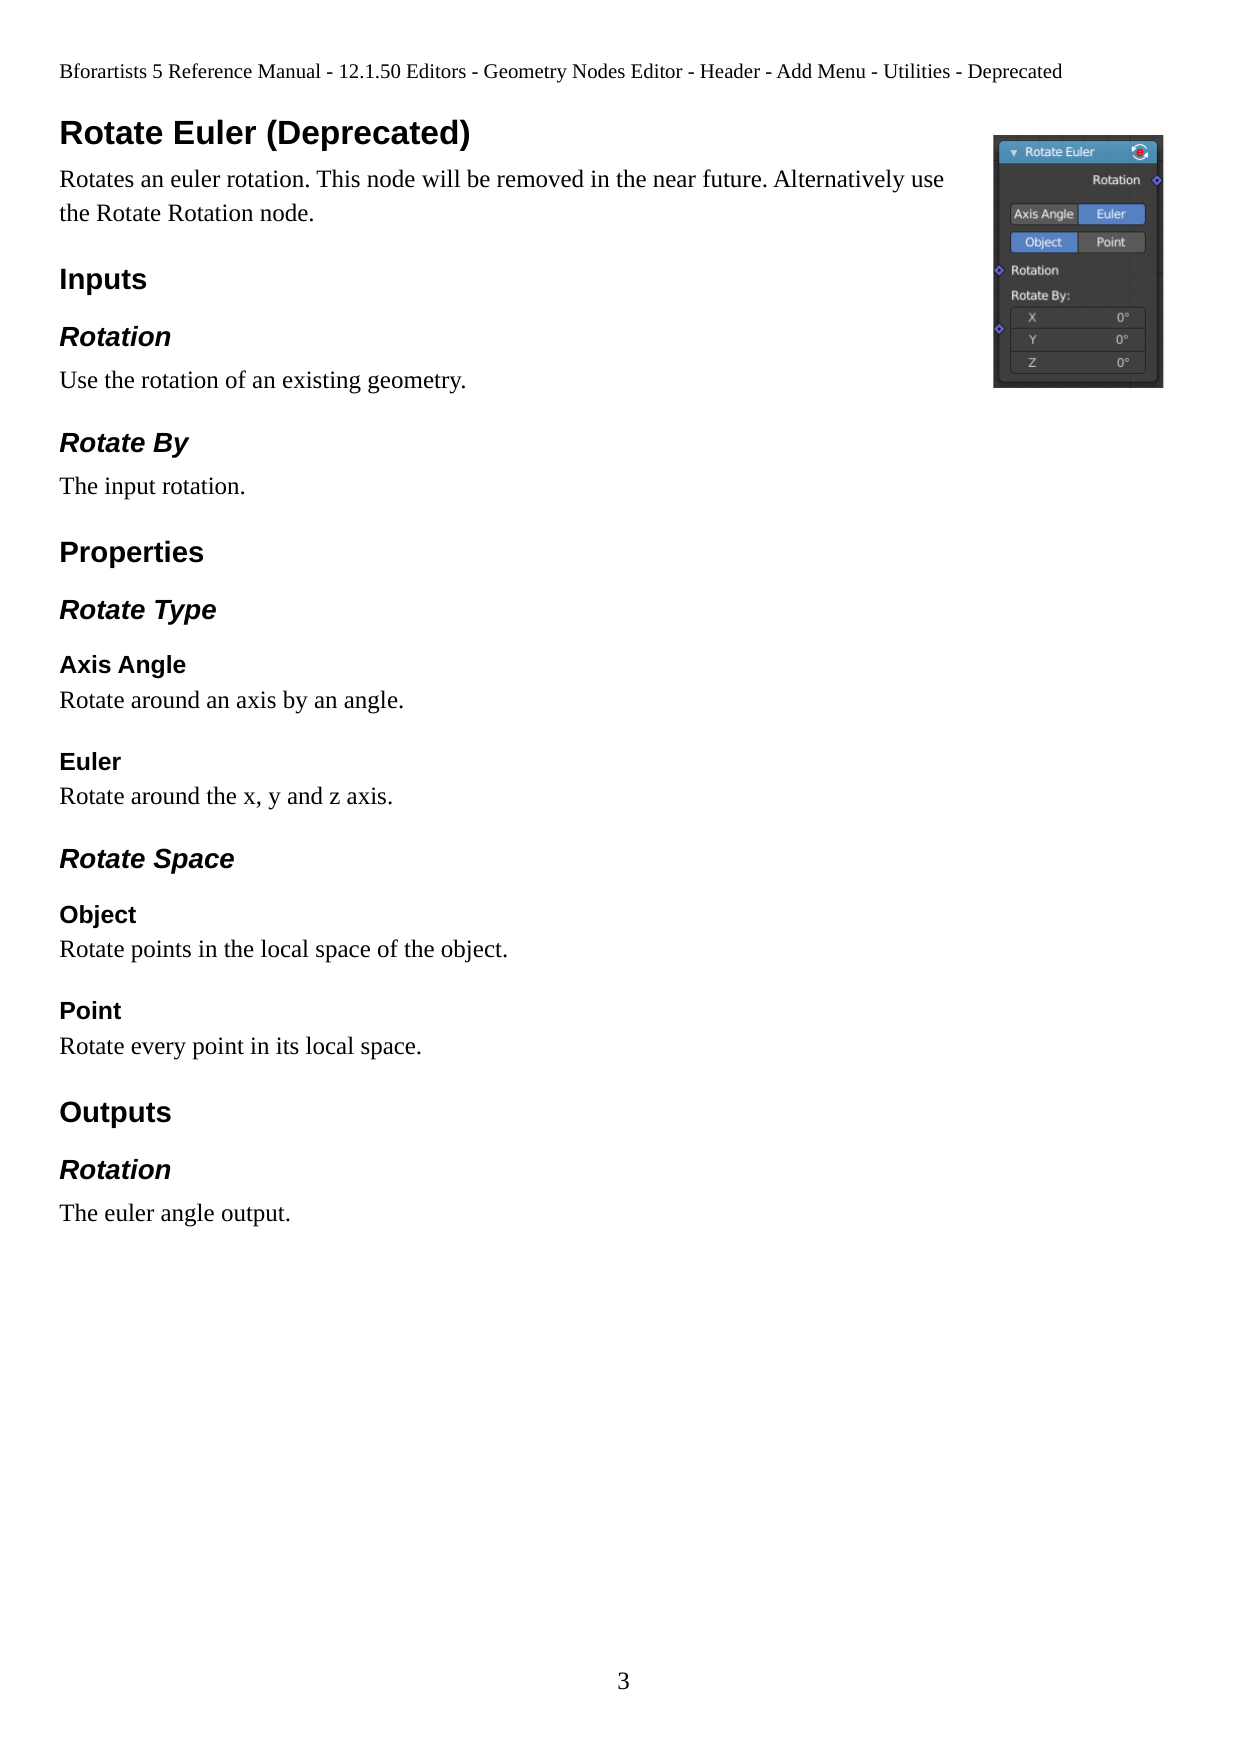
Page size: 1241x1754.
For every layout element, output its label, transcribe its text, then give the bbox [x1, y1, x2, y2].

text Rotates an euler rotation. This node will be removed in the near future. Alternatively use the Rotate Rotation node. [59, 164, 993, 227]
text Rotate points in the local space of the object. [59, 934, 1181, 963]
subtitle [1164, 321, 1181, 352]
picture [993, 135, 1164, 388]
subtitle Euler [59, 747, 1181, 775]
subtitle Rotate By [59, 427, 1181, 458]
subtitle Axis Angle [59, 650, 1181, 679]
text Rotate around an axis by an angle. [59, 685, 1181, 714]
subtitle Rotation [59, 321, 993, 352]
subtitle Outputs [59, 1094, 1181, 1128]
subtitle Rotate Euler (Deprecated) [59, 113, 1181, 151]
subtitle Point [59, 996, 1181, 1025]
text Rotate around the x, y and z axis. [59, 781, 1181, 810]
subtitle Properties [59, 534, 1181, 568]
subtitle [1164, 262, 1181, 296]
text The euler angle output. [59, 1198, 1181, 1226]
subtitle Rotation [59, 1153, 1181, 1185]
subtitle Rotate Space [59, 843, 1181, 875]
subtitle Object [59, 900, 1181, 928]
subtitle Inputs [59, 262, 993, 296]
subtitle Rotate Type [59, 593, 1181, 625]
text The input rotation. [59, 471, 1181, 500]
text Rotate every point in its local space. [59, 1031, 1181, 1060]
text Use the rotation of an existing geometry. [59, 365, 1181, 394]
